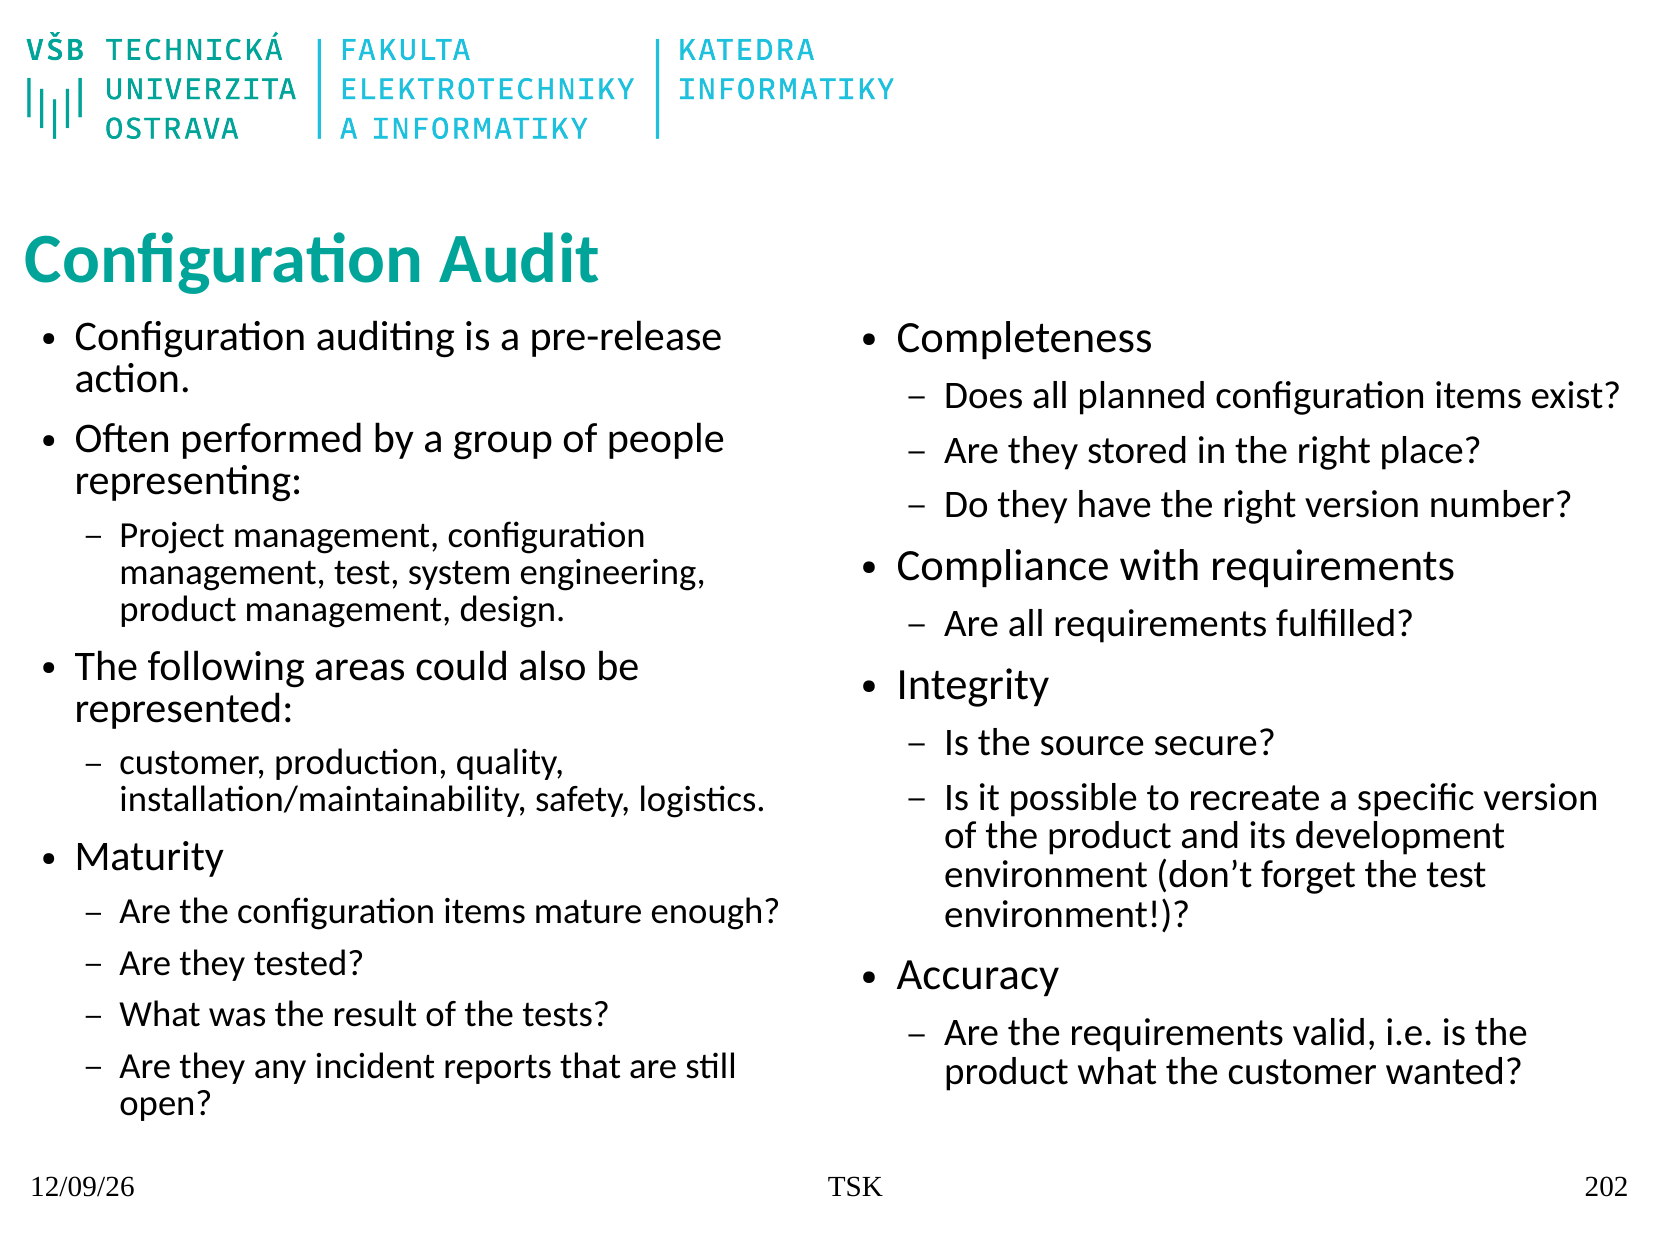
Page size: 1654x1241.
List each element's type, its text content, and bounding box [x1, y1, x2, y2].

list Completeness Does all planned configuration items exist? Are they stored in the right place? Do they have the right version number? Compliance with requirements Are all requirements fulfilled? Integrity Is the source secure? Is it possible to recreate a specific version of the product and its development environment (don’t forget the test environment!)? Accuracy Are the requirements valid, i.e. is the product what the customer wanted? [849, 318, 1630, 1146]
title Configuration Audit [24, 169, 1629, 300]
picture [26, 31, 894, 139]
list Configuration auditing is a pre-release action. Often performed by a group of people representing: Project management, configuration management, test, system engineering, product management, design. The following areas could also be represented: customer, production, quality, installation/maintainability, safety, logistics. Maturity Are the configuration items mature enough? Are they tested? What was the result of the tests? Are they any incident reports that are still open? [30, 318, 811, 1146]
